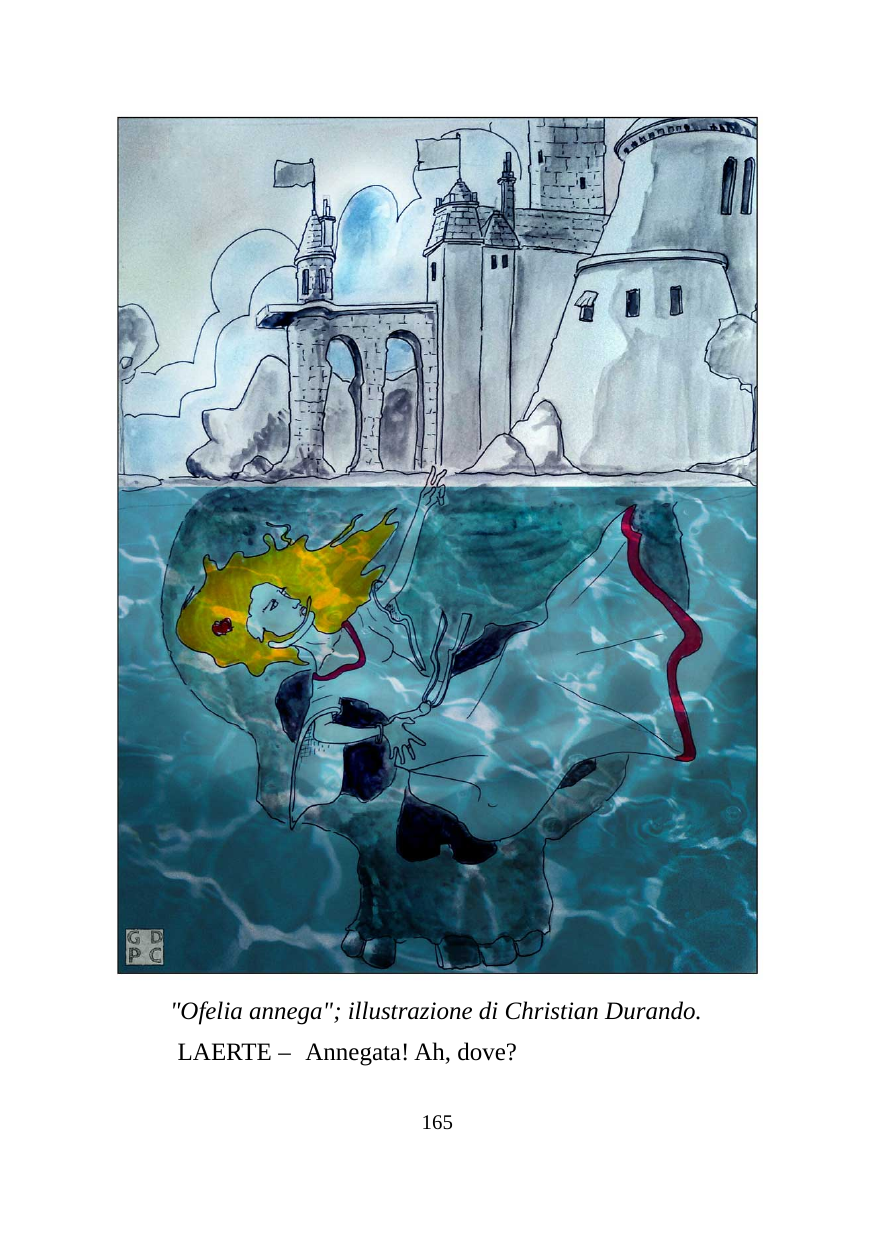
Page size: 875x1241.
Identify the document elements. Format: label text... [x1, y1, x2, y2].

text "Ofelia annega"; illustrazione di Christian Durando. [106, 996, 768, 1024]
picture [106, 106, 768, 984]
table_header Annegata! Ah, dove? [298, 1037, 768, 1066]
table_header LAERTE – [106, 1037, 298, 1066]
